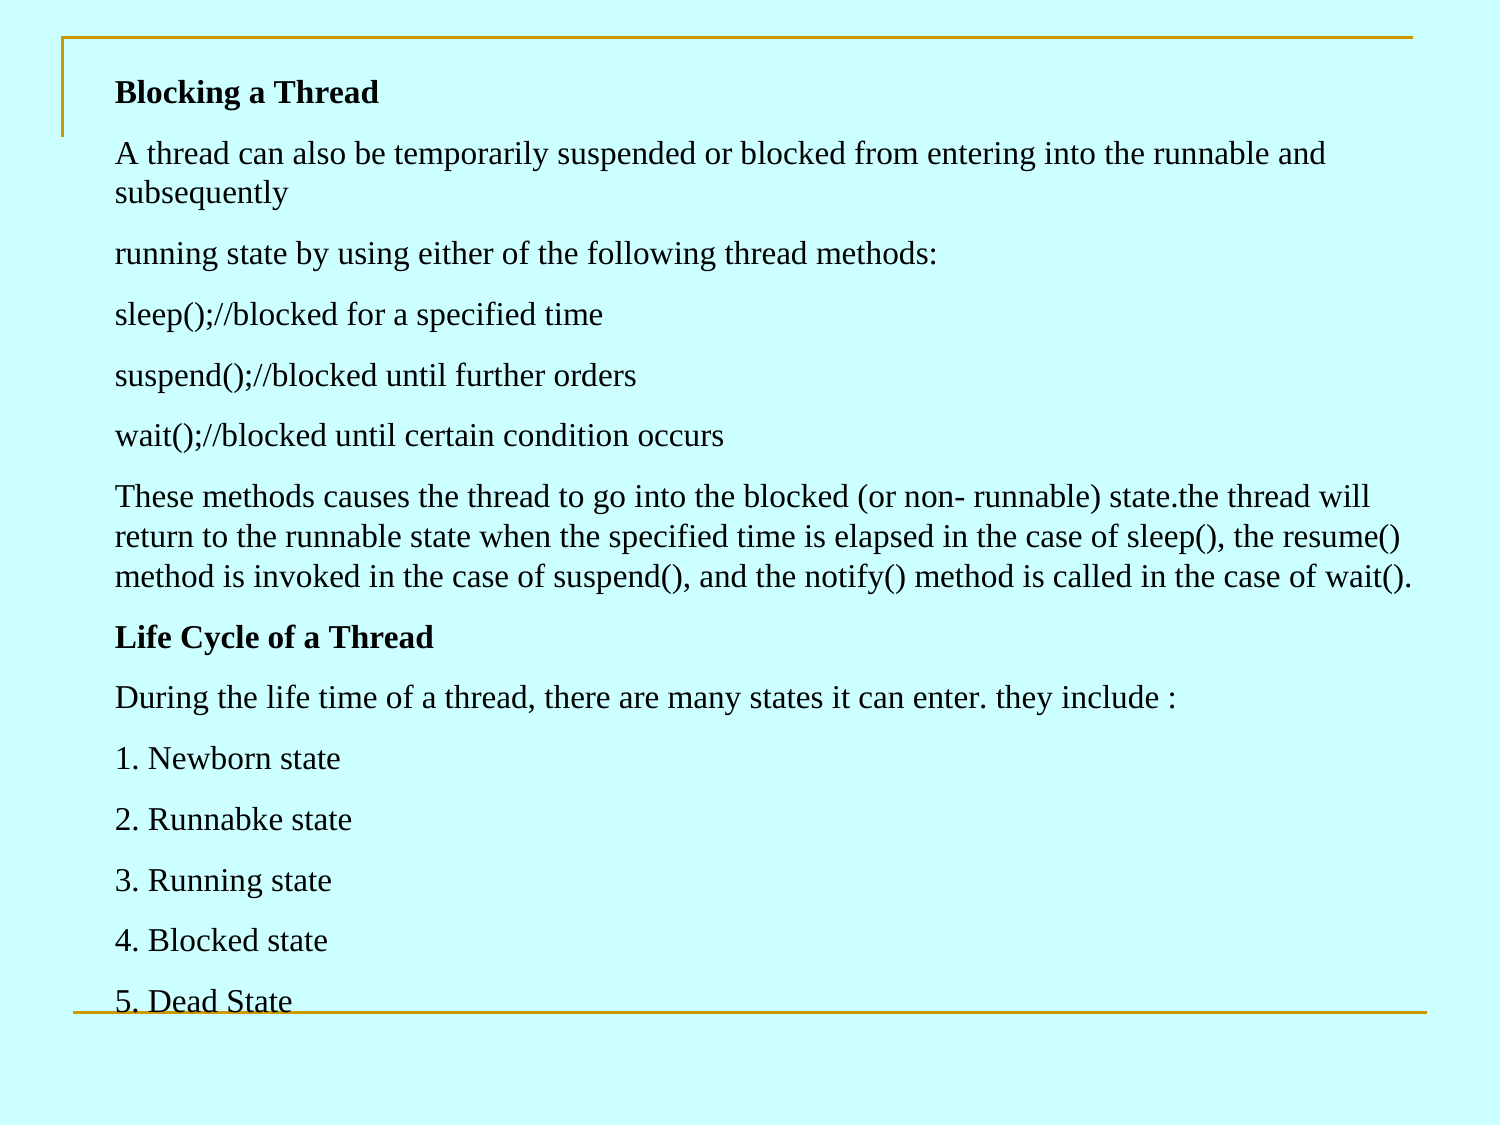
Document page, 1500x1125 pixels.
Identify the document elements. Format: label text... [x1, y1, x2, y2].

text_box Blocking a Thread A thread can also be temporarily suspended or blocked from entering into the runnable and subsequently running state by using either of the following thread methods: sleep();//blocked for a specified time suspend();//blocked until further orders wait();//blocked until certain condition occurs These methods causes the thread to go into the blocked (or non- runnable) state.the thread will return to the runnable state when the specified time is elapsed in the case of sleep(), the resume() method is invoked in the case of suspend(), and the notify() method is called in the case of wait(). Life Cycle of a Thread During the life time of a thread, there are many states it can enter. they include : 1. Newborn state 2. Runnabke state 3. Running state 4. Blocked state 5. Dead State [99, 62, 1463, 1027]
